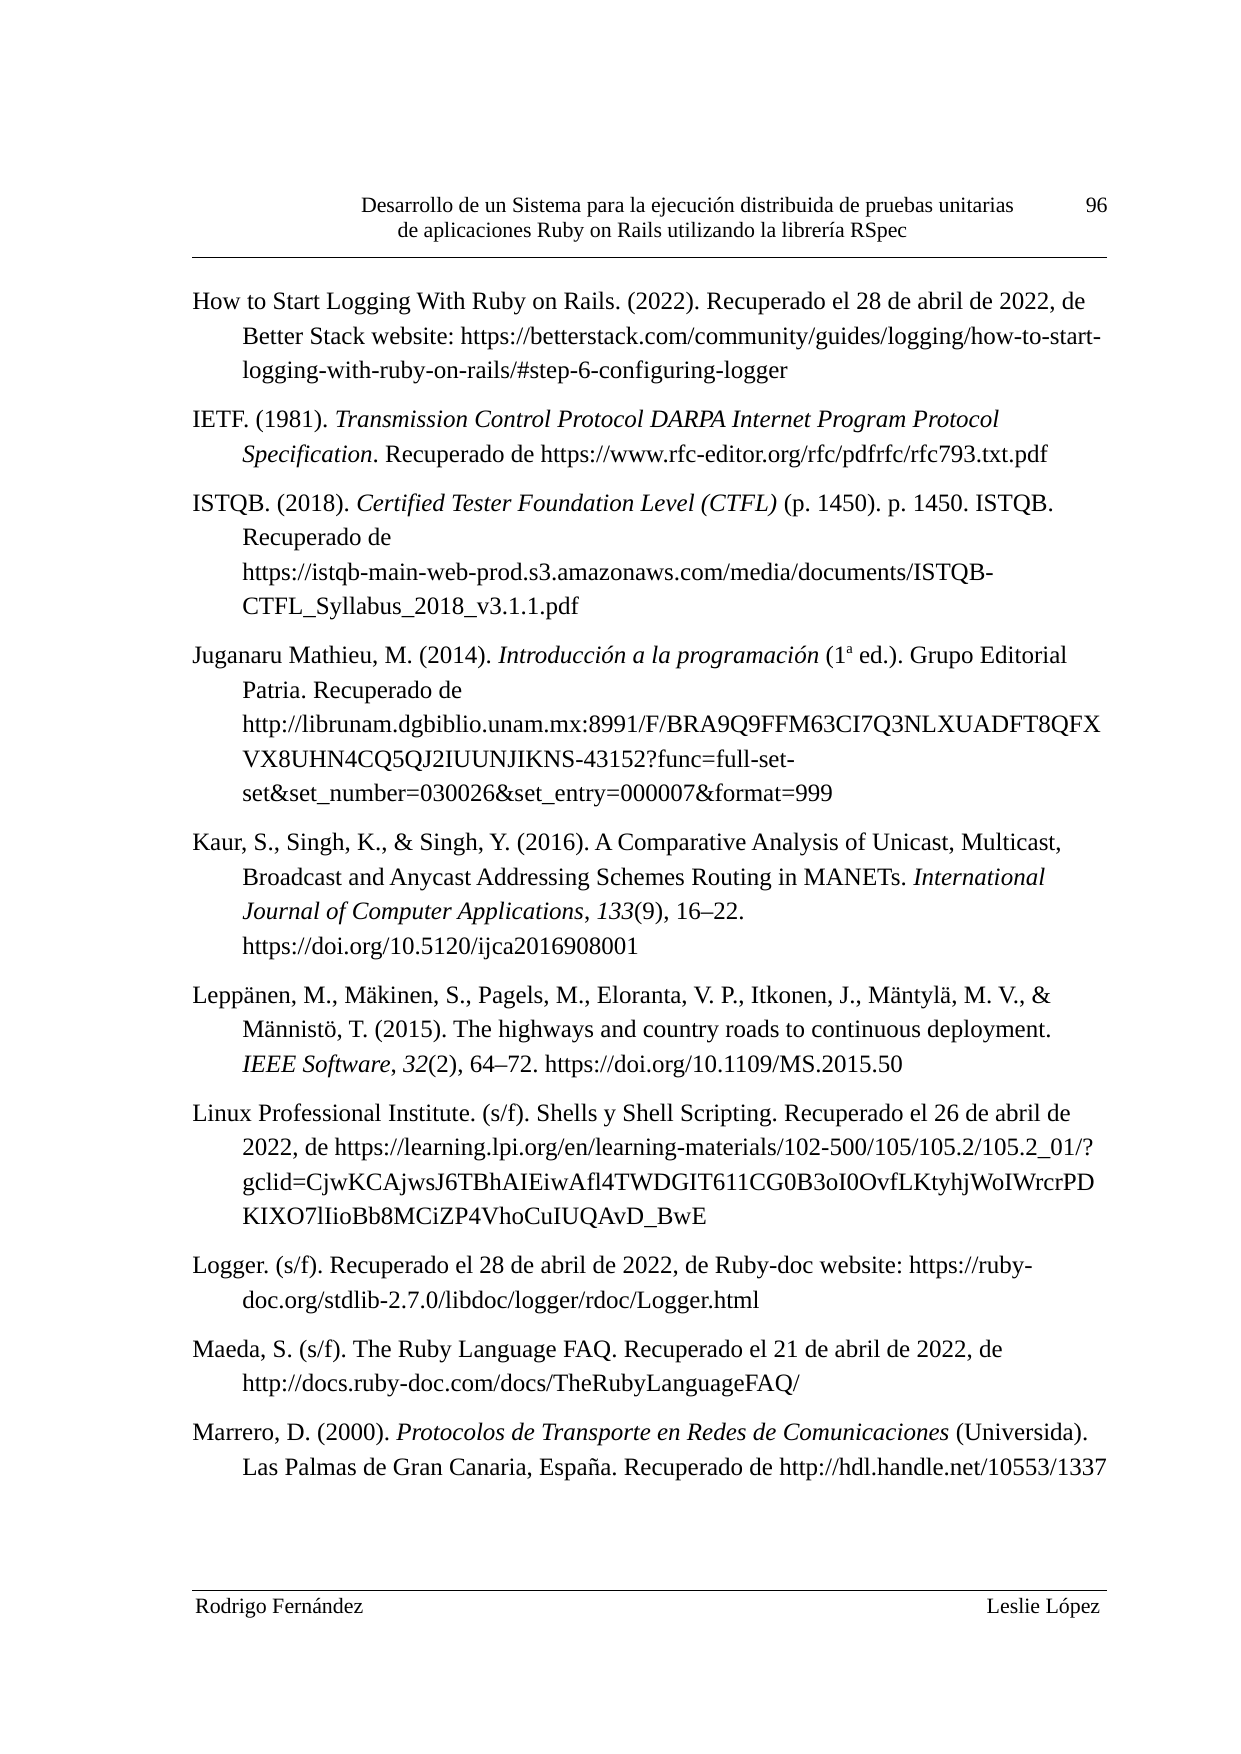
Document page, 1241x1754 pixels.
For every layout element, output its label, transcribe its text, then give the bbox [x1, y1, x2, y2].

text Leppänen, M., Mäkinen, S., Pagels, M., Eloranta, V. P., Itkonen, J., Mäntylä, M. V., & Männistö, T. (2015). The highways and country roads to continuous deployment. IEEE Software, 32(2), 64–72. https://doi.org/10.1109/MS.2015.50 [192, 980, 1107, 1078]
text Logger. (s/f). Recuperado el 28 de abril de 2022, de Ruby-doc website: https://ruby-doc.org/stdlib-2.7.0/libdoc/logger/rdoc/Logger.html [192, 1250, 1107, 1314]
text Kaur, S., Singh, K., & Singh, Y. (2016). A Comparative Analysis of Unicast, Multicast, Broadcast and Anycast Addressing Schemes Routing in MANETs. International Journal of Computer Applications, 133(9), 16–22. https://doi.org/10.5120/ijca2016908001 [192, 827, 1107, 959]
text Juganaru Mathieu, M. (2014). Introducción a la programación (1a ed.). Grupo Editorial Patria. Recuperado de http://librunam.dgbiblio.unam.mx:8991/F/BRA9Q9FFM63CI7Q3NLXUADFT8QFXVX8UHN4CQ5QJ2IUUNJIKNS-43152?func=full-set-set&set_number=030026&set_entry=000007&format=999 [192, 640, 1107, 807]
text Linux Professional Institute. (s/f). Shells y Shell Scripting. Recuperado el 26 de abril de 2022, de https://learning.lpi.org/en/learning-materials/102-500/105/105.2/105.2_01/?gclid=CjwKCAjwsJ6TBhAIEiwAfl4TWDGIT611CG0B3oI0OvfLKtyhjWoIWrcrPDKIXO7lIioBb8MCiZP4VhoCuIUQAvD_BwE [192, 1098, 1107, 1230]
text How to Start Logging With Ruby on Rails. (2022). Recuperado el 28 de abril de 2022, de Better Stack website: https://betterstack.com/community/guides/logging/how-to-start-logging-with-ruby-on-rails/#step-6-configuring-logger [192, 286, 1107, 384]
text Marrero, D. (2000). Protocolos de Transporte en Redes de Comunicaciones (Universida). Las Palmas de Gran Canaria, España. Recuperado de http://hdl.handle.net/10553/1337 [192, 1417, 1107, 1481]
text ISTQB. (2018). Certified Tester Foundation Level (CTFL) (p. 1450). p. 1450. ISTQB. Recuperado de https://istqb-main-web-prod.s3.amazonaws.com/media/documents/ISTQB-CTFL_Syllabus_2018_v3.1.1.pdf [192, 488, 1107, 620]
text Maeda, S. (s/f). The Ruby Language FAQ. Recuperado el 21 de abril de 2022, de http://docs.ruby-doc.com/docs/TheRubyLanguageFAQ/ [192, 1334, 1107, 1397]
text IETF. (1981). Transmission Control Protocol DARPA Internet Program Protocol Specification. Recuperado de https://www.rfc-editor.org/rfc/pdfrfc/rfc793.txt.pdf [192, 404, 1107, 468]
